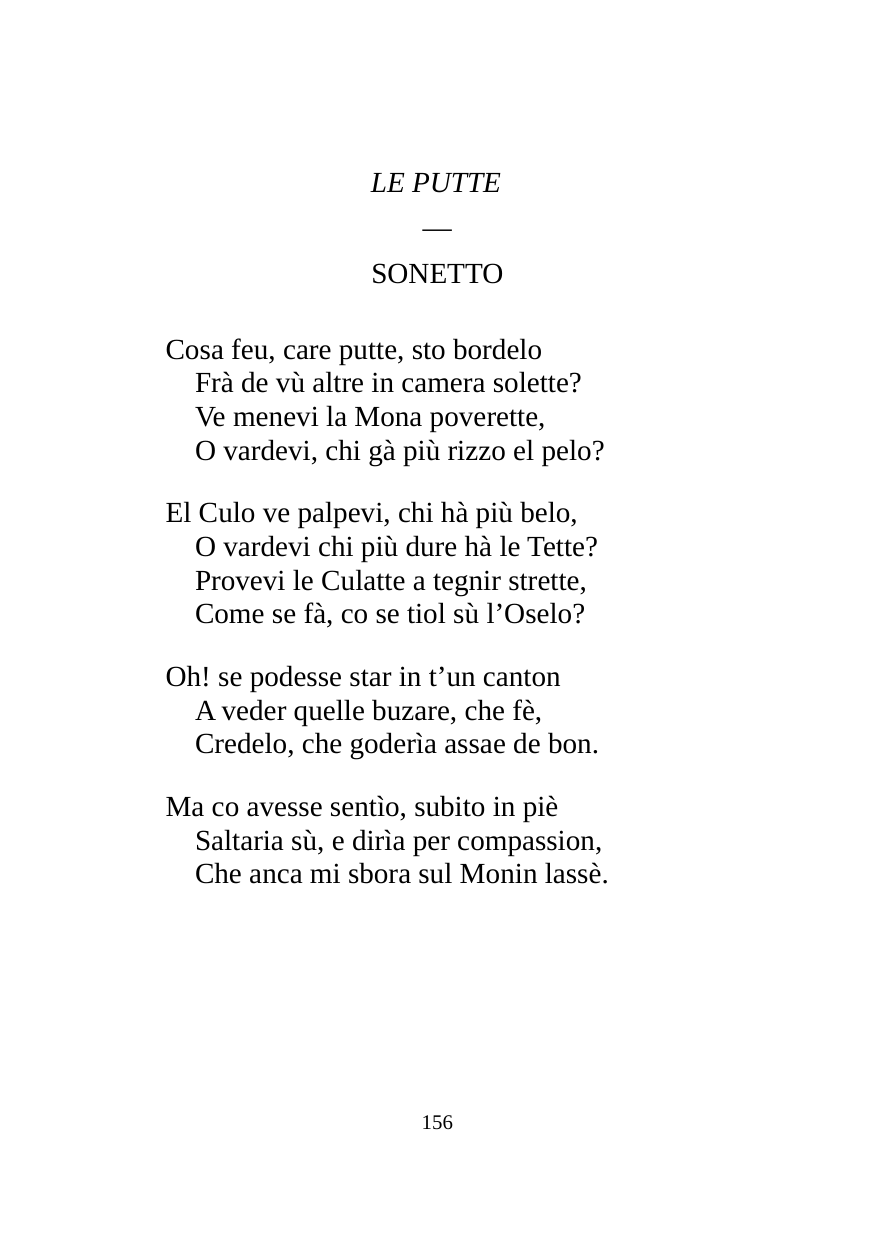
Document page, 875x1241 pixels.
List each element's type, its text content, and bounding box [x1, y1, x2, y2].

text Oh! se podesse star in t’un canton A veder quelle buzare, che fè, Credelo, che goderìa assae de bon. [165, 659, 768, 760]
text Ma co avesse sentìo, subito in piè Saltaria sù, e dirìa per compassion, Che anca mi sbora sul Monin lassè. [165, 789, 768, 890]
text SONETTO [106, 257, 768, 290]
text El Culo ve palpevi, chi hà più belo, O vardevi chi più dure hà le Tette? Provevi le Culatte a tegnir strette, Come se fà, co se tiol sù l’Oselo? [165, 496, 768, 630]
text — [106, 211, 768, 244]
subtitle LE PUTTE [106, 165, 768, 199]
text Cosa feu, care putte, sto bordelo Frà de vù altre in camera solette? Ve menevi la Mona poverette, O vardevi, chi gà più rizzo el pelo? [165, 332, 768, 466]
